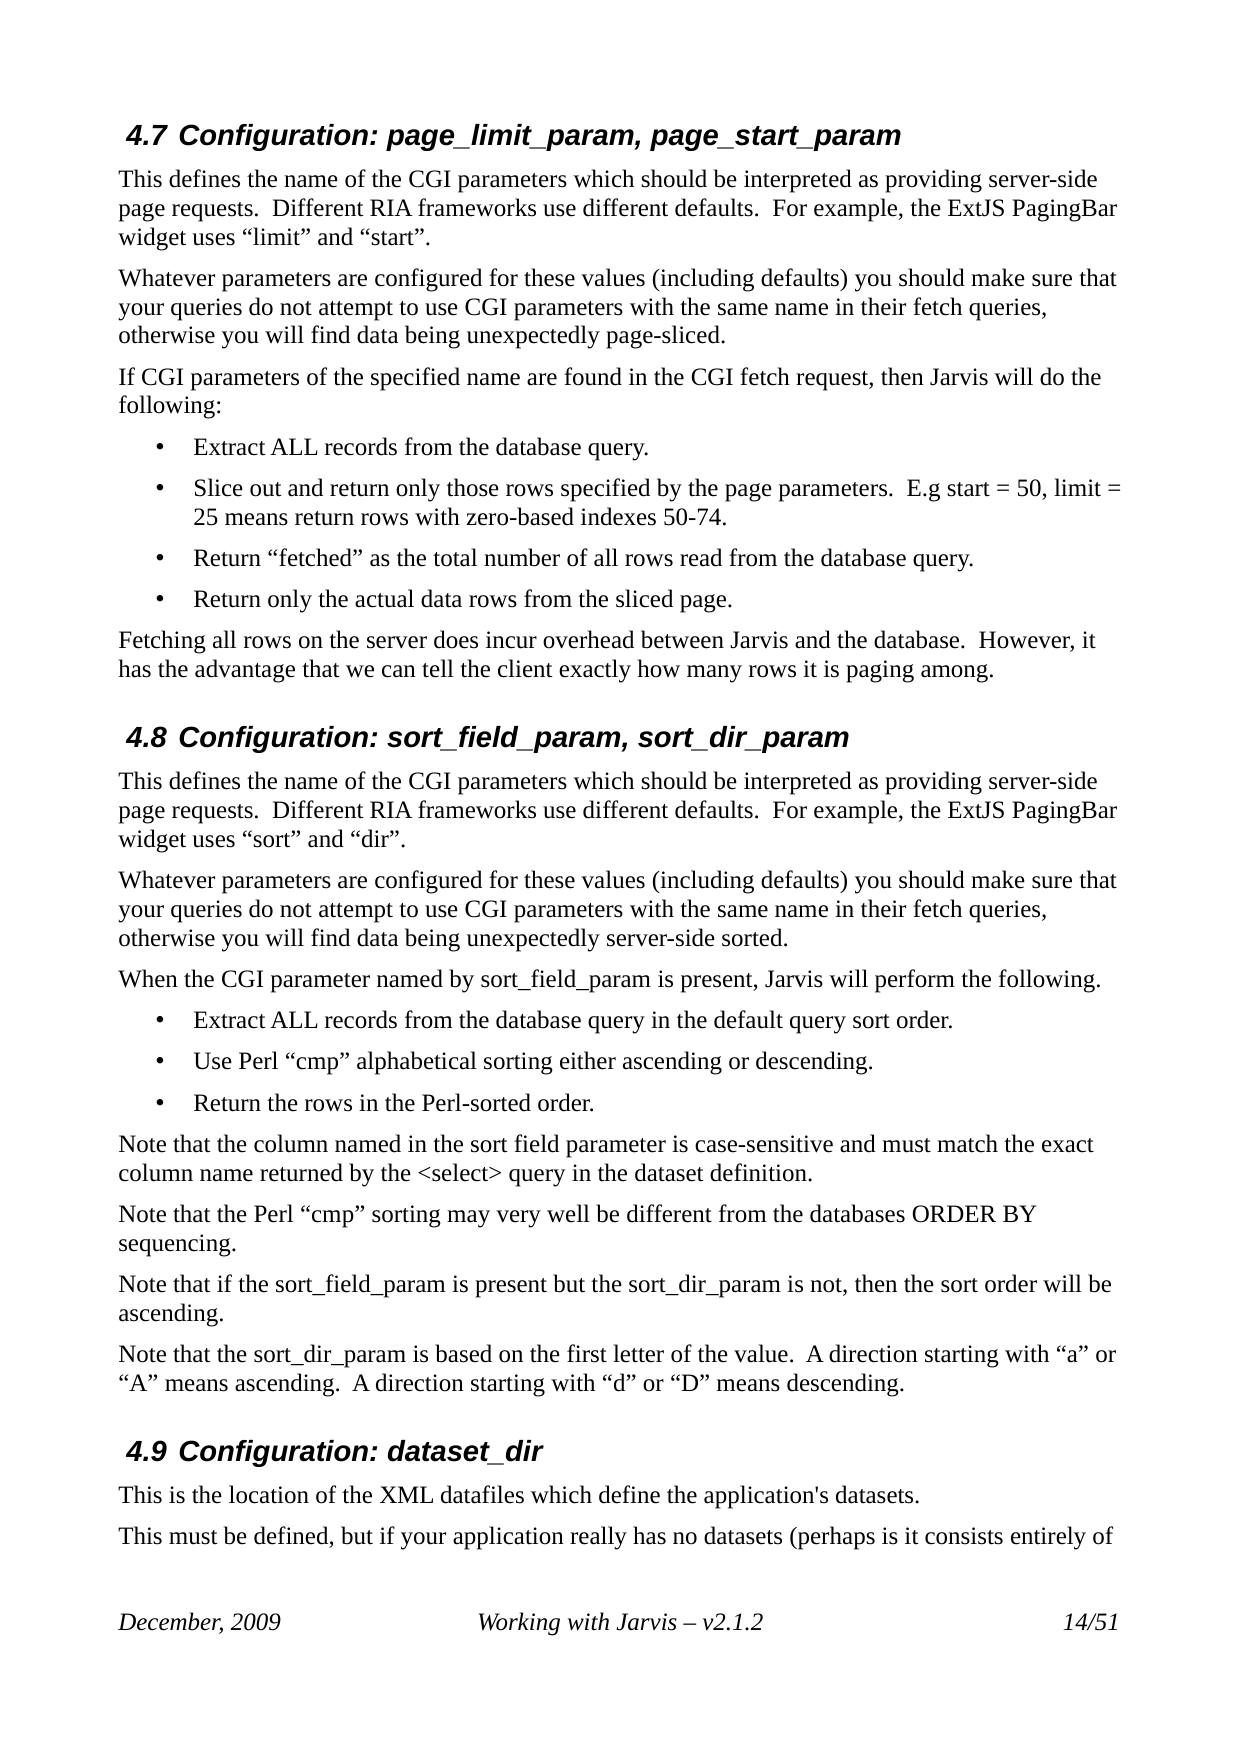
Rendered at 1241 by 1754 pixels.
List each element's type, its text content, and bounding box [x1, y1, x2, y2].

subtitle Configuration: page_limit_param, page_start_param [118, 118, 1122, 152]
text Whatever parameters are configured for these values (including defaults) you should make sure that your queries do not attempt to use CGI parameters with the same name in their fetch queries, otherwise you will find data being unexpectedly server-side sorted. [118, 865, 1122, 951]
list Return only the actual data rows from the sliced page. [156, 584, 1122, 613]
text Note that the sort_dir_param is based on the first letter of the value. A direction starting with “a” or “A” means ascending. A direction starting with “d” or “D” means descending. [118, 1339, 1122, 1396]
list Slice out and return only those rows specified by the page parameters. E.g start = 50, limit = 25 means return rows with zero-based indexes 50-74. [156, 473, 1122, 530]
subtitle Configuration: dataset_dir [118, 1434, 1122, 1467]
text This defines the name of the CGI parameters which should be interpreted as providing server-side page requests. Different RIA frameworks use different defaults. For example, the ExtJS PagingBar widget uses “limit” and “start”. [118, 164, 1122, 250]
text Note that the column named in the sort field parameter is case-sensitive and must match the exact column name returned by the <select> query in the dataset definition. [118, 1129, 1122, 1186]
text Fetching all rows on the server does incur overhead between Jarvis and the database. However, it has the advantage that we can tell the client exactly how many rows it is paging among. [118, 625, 1122, 683]
text This is the location of the XML datafiles which define the application's datasets. [118, 1480, 1122, 1509]
subtitle Configuration: sort_field_param, sort_dir_param [118, 720, 1122, 754]
list Return the rows in the Perl-sorted order. [156, 1088, 1122, 1116]
list Use Perl “cmp” alphabetical sorting either ascending or descending. [156, 1046, 1122, 1075]
list Extract ALL records from the database query in the default query sort order. [156, 1005, 1122, 1034]
text Note that the Perl “cmp” sorting may very well be different from the databases ORDER BY sequencing. [118, 1199, 1122, 1256]
list Extract ALL records from the database query. [156, 432, 1122, 460]
text Whatever parameters are configured for these values (including defaults) you should make sure that your queries do not attempt to use CGI parameters with the same name in their fetch queries, otherwise you will find data being unexpectedly page-sliced. [118, 263, 1122, 349]
text If CGI parameters of the specified name are found in the CGI fetch request, then Jarvis will do the following: [118, 362, 1122, 419]
text When the CGI parameter named by sort_field_param is present, Jarvis will perform the following. [118, 964, 1122, 993]
text This must be defined, but if your application really has no datasets (perhaps is it consists entirely of [118, 1521, 1122, 1550]
list Return “fetched” as the total number of all rows read from the database query. [156, 543, 1122, 572]
text This defines the name of the CGI parameters which should be interpreted as providing server-side page requests. Different RIA frameworks use different defaults. For example, the ExtJS PagingBar widget uses “sort” and “dir”. [118, 766, 1122, 853]
text Note that if the sort_field_param is present but the sort_dir_param is not, then the sort order will be ascending. [118, 1269, 1122, 1326]
